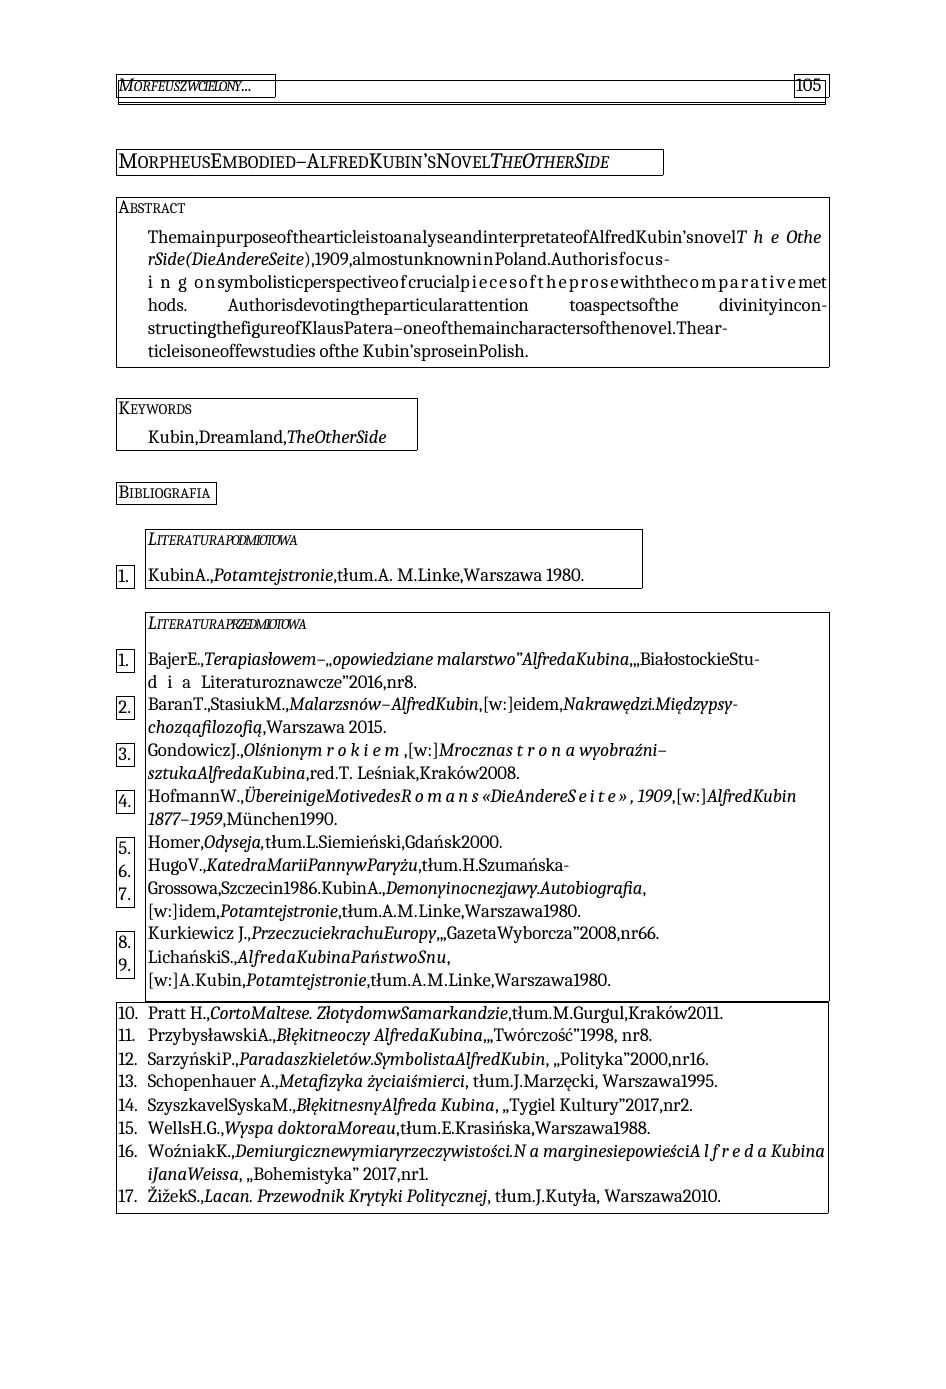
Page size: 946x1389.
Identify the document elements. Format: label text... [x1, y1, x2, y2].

list PrzybysławskiA.,Błękitneoczy AlfredaKubina,„Twórczość”1998, nr8. [118, 1025, 828, 1047]
text 6. [118, 860, 134, 882]
text 2. [118, 697, 134, 717]
text MORPHEUSEMBODIED–ALFREDKUBIN’SNOVELTHEOTHERSIDE [118, 150, 663, 173]
text Homer,Odyseja,tłum.L.Siemieński,Gdańsk2000. [148, 831, 829, 853]
text 9. [118, 954, 134, 976]
list SzyszkavelSyskaM.,BłękitnesnyAlfreda Kubina, „Tygiel Kultury”2017,nr2. [118, 1094, 828, 1116]
text BIBLIOGRAFIA [118, 483, 216, 503]
text 8. [118, 932, 134, 953]
list SarzyńskiP.,Paradaszkieletów.SymbolistaAlfredKubin, „Polityka”2000,nr16. [118, 1048, 828, 1069]
text MORFEUSZWCIELONY... [119, 81, 275, 96]
list ŽižekS.,Lacan. Przewodnik Krytyki Politycznej, tłum.J.Kutyła, Warszawa2010. [118, 1186, 828, 1208]
text KubinA.,Potamtejstronie,tłum.A. M.Linke,Warszawa 1980. [148, 565, 642, 586]
text LITERATURAPRZEDMIOTOWA [148, 613, 829, 634]
text BajerE.,Terapiasłowem–„opowiedziane malarstwo”AlfredaKubina,„BiałostockieStu-diaLiteraturoznawcze”2016,nr8. [148, 648, 827, 693]
text KEYWORDS [118, 399, 417, 419]
text 1. [118, 566, 134, 587]
list Pratt H.,CortoMaltese. ZłotydomwSamarkandzie,tłum.M.Gurgul,Kraków2011. [118, 1003, 828, 1023]
list Schopenhauer A.,Metafizyka życiaiśmierci, tłum.J.Marzęcki, Warszawa1995. [118, 1071, 828, 1093]
text LITERATURAPODMIOTOWA [148, 530, 642, 550]
text ABSTRACT [118, 198, 829, 218]
text Kurkiewicz J.,PrzeczuciekrachuEuropy,„GazetaWyborcza”2008,nr66. [148, 923, 829, 944]
list WoźniakK.,Demiurgicznewymiaryrzeczywistości.NamarginesiepowieściAlfredaKubinaiJanaWeissa, „Bohemistyka” 2017,nr1. [118, 1140, 826, 1185]
list WellsH.G.,Wyspa doktoraMoreau,tłum.E.Krasińska,Warszawa1988. [118, 1117, 828, 1139]
text 7. [118, 883, 134, 905]
text 4. [118, 791, 134, 812]
text HofmannW.,ÜbereinigeMotivedesRomans«DieAndereSeite»,1909,[w:]AlfredKubin 1877–1959,München1990. [148, 786, 827, 830]
text ThemainpurposeofthearticleistoanalyseandinterpretateofAlfredKubin’snovelTheOtherSide(DieAndereSeite),1909,almostunknowninPoland.Authorisfocus-ingonsymbolisticperspectiveofcrucialpiecesoftheprosewiththecomparativemethods. Authorisdevotingtheparticularattention toaspectsofthe divinityincon-structingthefigureofKlausPatera–oneofthemaincharactersofthenovel.Thear-ticleisoneoffewstudies ofthe Kubin’sproseinPolish. [148, 226, 827, 362]
text 1. [118, 650, 134, 670]
text Kubin,Dreamland,TheOtherSide [148, 427, 417, 448]
text GondowiczJ.,Olśnionymrokiem,[w:]Mrocznastronawyobraźni–sztukaAlfredaKubina,red.T. Leśniak,Kraków2008. [148, 740, 827, 784]
text HugoV.,KatedraMariiPannywParyżu,tłum.H.Szumańska-Grossowa,Szczecin1986.KubinA.,Demonyinocnezjawy.Autobiografia,[w:]idem,Potamtejstronie,tłum.A.M.Linke,Warszawa1980. [148, 854, 827, 922]
text 5. [118, 838, 134, 859]
text LichańskiS.,AlfredaKubinaPaństwoSnu,[w:]A.Kubin,Potamtejstronie,tłum.A.M.Linke,Warszawa1980. [148, 946, 827, 991]
text 3. [118, 744, 134, 764]
text BaranT.,StasiukM.,Malarzsnów–AlfredKubin,[w:]eidem,Nakrawędzi.Międzypsy-choząafilozofią,Warszawa 2015. [148, 694, 827, 738]
text [118, 75, 275, 80]
text 105 [796, 75, 829, 96]
